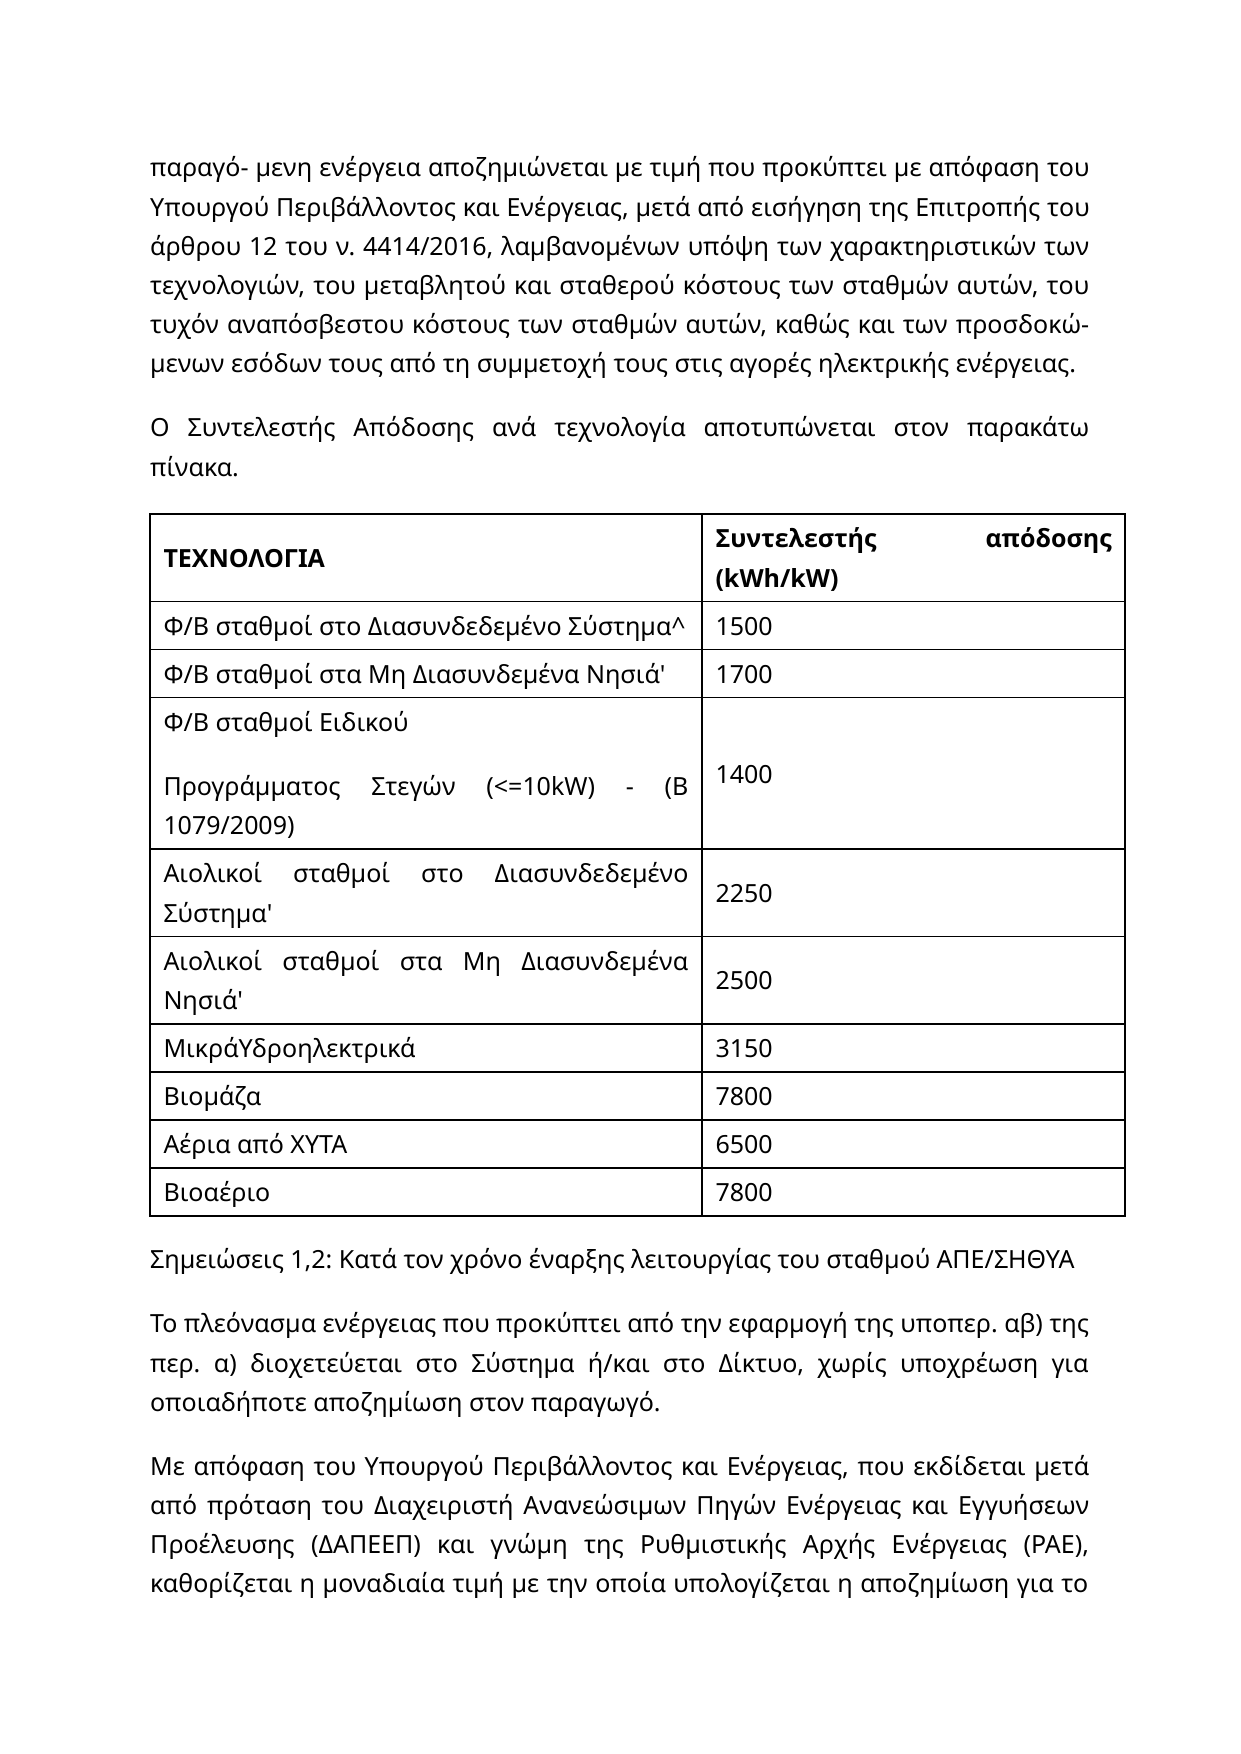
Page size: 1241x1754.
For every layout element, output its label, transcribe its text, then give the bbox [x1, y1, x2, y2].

table_cell 7800 [703, 1169, 1124, 1215]
table_cell Φ/Β σταθμοί στα Μη Διασυνδεμένα Νησιά' [151, 650, 701, 697]
table_cell Βιομάζα [151, 1073, 701, 1119]
table_cell Φ/Β σταθμοί Ειδικού Προγράμματος Στεγών (<=10kW) - (Β 1079/2009) [151, 698, 701, 848]
table_cell 1700 [703, 650, 1124, 697]
table_cell 1400 [703, 698, 1124, 848]
text παραγό- μενη ενέργεια αποζημιώνεται με τιμή που προκύπτει με απόφαση του Υπουργού Περιβάλλοντος και Ενέργειας, μετά από εισήγηση της Επιτροπής του άρθρου 12 του ν. 4414/2016, λαμβανομένων υπόψη των χαρακτηριστικών των τεχνολογιών, του μεταβλητού και σταθερού κόστους των σταθμών αυτών, του τυχόν αναπόσβεστου κόστους των σταθμών αυτών, καθώς και των προσδοκώ- μενων εσόδων τους από τη συμμετοχή τους στις αγορές ηλεκτρικής ενέργειας. [150, 150, 1090, 380]
table_cell 7800 [703, 1073, 1124, 1119]
text Με απόφαση του Υπουργού Περιβάλλοντος και Ενέργειας, που εκδίδεται μετά από πρόταση του Διαχειριστή Ανανεώσιμων Πηγών Ενέργειας και Εγγυήσεων Προέλευσης (ΔΑΠΕΕΠ) και γνώμη της Ρυθμιστικής Αρχής Ενέργειας (ΡΑΕ), καθορίζεται η μοναδιαία τιμή με την οποία υπολογίζεται η αποζημίωση για το [150, 1449, 1090, 1600]
table_cell ΜικράΥδροηλεκτρικά [151, 1025, 701, 1071]
table_cell Αιολικοί σταθμοί στα Μη Διασυνδεμένα Νησιά' [151, 937, 701, 1023]
table_cell Φ/Β σταθμοί στο Διασυνδεδεμένο Σύστημα^ [151, 602, 701, 649]
table_header ΤΕΧΝΟΛΟΓΙΑ [151, 515, 701, 601]
table_header Συντελεστής απόδοσης (kWh/kW) [703, 515, 1124, 601]
table_cell Αιολικοί σταθμοί στο Διασυνδεδεμένο Σύστημα' [151, 850, 701, 936]
table_cell Αέρια από ΧΥΤΑ [151, 1121, 701, 1167]
text Ο Συντελεστής Απόδοσης ανά τεχνολογία αποτυπώνεται στον παρακάτω πίνακα. [150, 410, 1090, 483]
table_cell 2500 [703, 937, 1124, 1023]
table_cell 2250 [703, 850, 1124, 936]
text Το πλεόνασμα ενέργειας που προκύπτει από την εφαρμογή της υποπερ. αβ) της περ. α) διοχετεύεται στο Σύστημα ή/και στο Δίκτυο, χωρίς υποχρέωση για οποιαδήποτε αποζημίωση στον παραγωγό. [150, 1306, 1090, 1418]
table_cell 3150 [703, 1025, 1124, 1071]
table_cell Βιοαέριο [151, 1169, 701, 1215]
table_cell 1500 [703, 602, 1124, 649]
text Σημειώσεις 1,2: Κατά τον χρόνο έναρξης λειτουργίας του σταθμού ΑΠΕ/ΣΗΘΥΑ [150, 1242, 1090, 1276]
table_cell 6500 [703, 1121, 1124, 1167]
